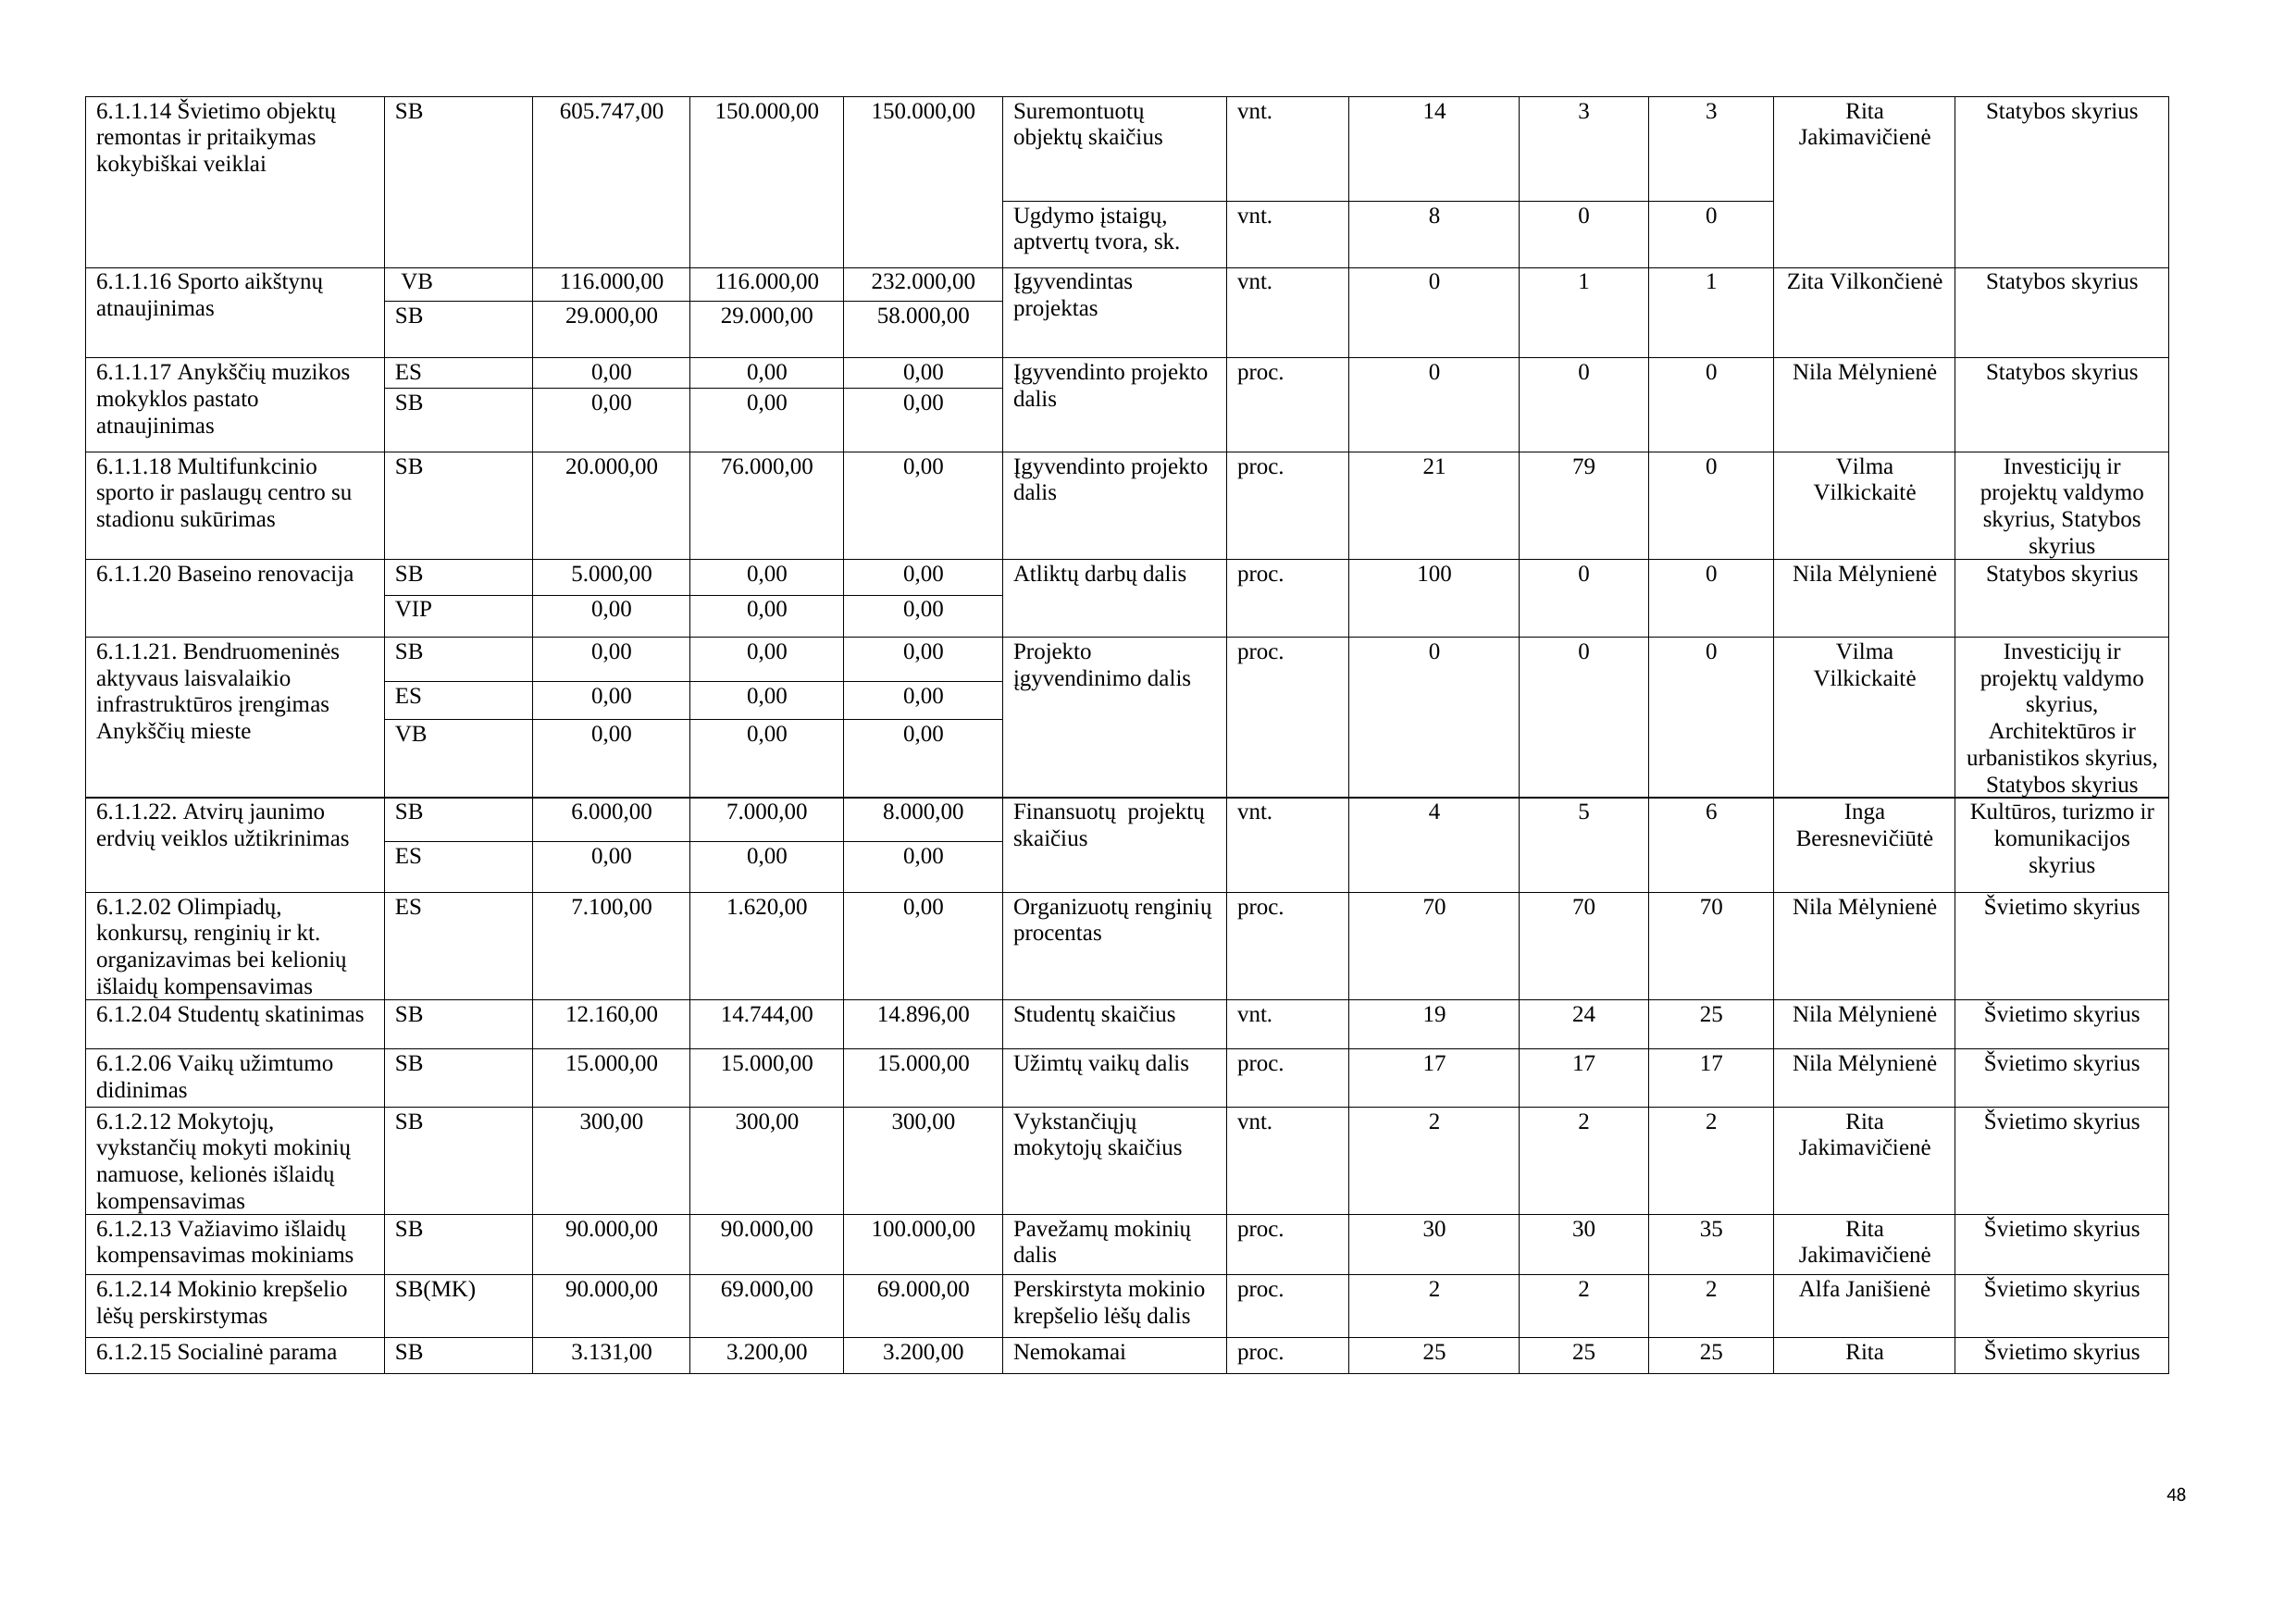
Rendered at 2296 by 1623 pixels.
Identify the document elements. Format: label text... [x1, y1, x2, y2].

table_cell Ugdymo įstaigų, aptvertų tvora, sk. [1003, 202, 1226, 266]
table_cell 15.000,00 [533, 1049, 689, 1107]
table_cell 0 [1520, 358, 1648, 452]
table_cell Švietimo skyrius [1955, 1049, 2168, 1107]
table_cell 0,00 [844, 638, 1002, 681]
table_cell Projekto įgyvendinimo dalis [1003, 638, 1226, 797]
table_cell Investicijų ir projektų valdymo skyrius, Architektūros ir urbanistikos skyrius, Statybos skyrius [1955, 638, 2168, 797]
table_cell 0 [1520, 638, 1648, 797]
table_cell SB [385, 452, 532, 559]
table_cell 0 [1349, 638, 1519, 797]
table_cell Perskirstyta mokinio krepšelio lėšų dalis [1003, 1275, 1226, 1337]
table_cell 14.744,00 [690, 1000, 843, 1048]
table_cell 6.1.2.06 Vaikų užimtumo didinimas [86, 1049, 384, 1107]
table_cell 0,00 [533, 638, 689, 681]
table_cell 6.1.1.17 Anykščių muzikos mokyklos pastato atnaujinimas [86, 358, 384, 452]
table_cell Statybos skyrius [1955, 268, 2168, 357]
table_cell SB [385, 1049, 532, 1107]
table_cell 0,00 [844, 720, 1002, 797]
table_cell 17 [1520, 1049, 1648, 1107]
table_cell 12.160,00 [533, 1000, 689, 1048]
table_cell 6.1.1.14 Švietimo objektų remontas ir pritaikymas kokybiškai veiklai [86, 97, 384, 266]
table_cell 0 [1649, 452, 1773, 559]
table_cell VB [385, 720, 532, 797]
table_cell Studentų skaičius [1003, 1000, 1226, 1048]
table_cell SB [385, 560, 532, 594]
table_cell 605.747,00 [533, 97, 689, 266]
table_cell Inga Beresnevičiūtė [1774, 799, 1955, 892]
table_cell 21 [1349, 452, 1519, 559]
table_cell 6.1.2.12 Mokytojų, vykstančių mokyti mokinių namuose, kelionės išlaidų kompensavimas [86, 1108, 384, 1214]
table_cell 5 [1520, 799, 1648, 892]
table_cell 2 [1649, 1108, 1773, 1214]
table_cell 0 [1649, 358, 1773, 452]
table_cell 6.1.1.18 Multifunkcinio sporto ir paslaugų centro su stadionu sukūrimas [86, 452, 384, 559]
table_cell 7.100,00 [533, 893, 689, 999]
table_cell 17 [1349, 1049, 1519, 1107]
table_cell vnt. [1227, 799, 1348, 892]
table_cell 30 [1349, 1215, 1519, 1274]
table_cell 0,00 [533, 842, 689, 892]
table_cell 30 [1520, 1215, 1648, 1274]
table_cell 6.1.2.04 Studentų skatinimas [86, 1000, 384, 1048]
table_cell 0,00 [690, 389, 843, 452]
table_cell Nila Mėlynienė [1774, 1000, 1955, 1048]
table_cell 0 [1520, 202, 1648, 266]
table_cell 2 [1649, 1275, 1773, 1337]
table_cell Rita Jakimavičienė [1774, 1215, 1955, 1274]
table_cell 6.1.2.14 Mokinio krepšelio lėšų perskirstymas [86, 1275, 384, 1337]
table_cell Zita Vilkončienė [1774, 268, 1955, 357]
table_cell 0,00 [844, 893, 1002, 999]
table_cell proc. [1227, 1049, 1348, 1107]
table_cell 20.000,00 [533, 452, 689, 559]
table_cell Nila Mėlynienė [1774, 358, 1955, 452]
table_cell 0,00 [844, 452, 1002, 559]
table_cell Organizuotų renginių procentas [1003, 893, 1226, 999]
table_cell 116.000,00 [533, 268, 689, 301]
table_cell 58.000,00 [844, 302, 1002, 357]
table_cell 0 [1520, 560, 1648, 637]
table_cell 300,00 [844, 1108, 1002, 1214]
table_cell proc. [1227, 893, 1348, 999]
table_cell 7.000,00 [690, 799, 843, 841]
table_cell Nemokamai [1003, 1338, 1226, 1373]
table_cell 0,00 [533, 720, 689, 797]
table_cell 69.000,00 [690, 1275, 843, 1337]
table_cell 0,00 [844, 389, 1002, 452]
table_cell 70 [1520, 893, 1648, 999]
table_cell 0,00 [844, 358, 1002, 388]
table_cell vnt. [1227, 1108, 1348, 1214]
table_cell 8.000,00 [844, 799, 1002, 841]
table_cell SB [385, 1000, 532, 1048]
table_cell 0,00 [690, 596, 843, 637]
table_cell 0,00 [533, 389, 689, 452]
table_cell 6.1.1.20 Baseino renovacija [86, 560, 384, 637]
table_cell Finansuotų projektų skaičius [1003, 799, 1226, 892]
table_cell vnt. [1227, 1000, 1348, 1048]
table_cell proc. [1227, 638, 1348, 797]
table_cell 300,00 [533, 1108, 689, 1214]
table_cell 24 [1520, 1000, 1648, 1048]
table_cell 0 [1349, 358, 1519, 452]
table_cell 6.1.2.13 Važiavimo išlaidų kompensavimas mokiniams [86, 1215, 384, 1274]
table_cell Švietimo skyrius [1955, 893, 2168, 999]
table_cell 116.000,00 [690, 268, 843, 301]
table_cell ES [385, 682, 532, 719]
table_cell 35 [1649, 1215, 1773, 1274]
table_cell 0 [1649, 638, 1773, 797]
table_cell 1 [1649, 268, 1773, 357]
table_cell Statybos skyrius [1955, 358, 2168, 452]
table_cell 90.000,00 [533, 1215, 689, 1274]
table_cell 15.000,00 [844, 1049, 1002, 1107]
table_cell 3 [1520, 97, 1648, 201]
table_cell vnt. [1227, 268, 1348, 357]
table_cell 1.620,00 [690, 893, 843, 999]
table_cell vnt. [1227, 202, 1348, 266]
table_cell 6.000,00 [533, 799, 689, 841]
table_cell 0,00 [690, 560, 843, 594]
table_cell 76.000,00 [690, 452, 843, 559]
table_cell SB [385, 1108, 532, 1214]
table_cell 100.000,00 [844, 1215, 1002, 1274]
table_cell 0,00 [844, 596, 1002, 637]
table_cell 8 [1349, 202, 1519, 266]
table_cell 6.1.1.21. Bendruomeninės aktyvaus laisvalaikio infrastruktūros įrengimas Anykščių mieste [86, 638, 384, 797]
table_cell SB [385, 1338, 532, 1373]
table_cell 150.000,00 [690, 97, 843, 266]
table_cell 0,00 [533, 682, 689, 719]
table_cell 0 [1649, 202, 1773, 266]
table_cell Kultūros, turizmo ir komunikacijos skyrius [1955, 799, 2168, 892]
table_cell Švietimo skyrius [1955, 1000, 2168, 1048]
table_cell proc. [1227, 452, 1348, 559]
table_cell Švietimo skyrius [1955, 1108, 2168, 1214]
table_cell Nila Mėlynienė [1774, 1049, 1955, 1107]
table_cell proc. [1227, 358, 1348, 452]
table_cell VIP [385, 596, 532, 637]
table_cell 0 [1649, 560, 1773, 637]
table_cell 2 [1520, 1275, 1648, 1337]
table_cell Statybos skyrius [1955, 97, 2168, 266]
table_cell Švietimo skyrius [1955, 1215, 2168, 1274]
table_cell 14 [1349, 97, 1519, 201]
table_cell 90.000,00 [690, 1215, 843, 1274]
table_cell proc. [1227, 560, 1348, 637]
table_cell 0,00 [690, 358, 843, 388]
table_cell Vilma Vilkickaitė [1774, 638, 1955, 797]
table_cell 25 [1349, 1338, 1519, 1373]
table_cell 70 [1349, 893, 1519, 999]
table_cell 90.000,00 [533, 1275, 689, 1337]
table_cell Rita Jakimavičienė [1774, 97, 1955, 266]
table_cell proc. [1227, 1215, 1348, 1274]
table_cell 6.1.2.15 Socialinė parama [86, 1338, 384, 1373]
table_cell 1 [1520, 268, 1648, 357]
table_cell 2 [1349, 1108, 1519, 1214]
table_cell 3.131,00 [533, 1338, 689, 1373]
table_cell 232.000,00 [844, 268, 1002, 301]
table_cell Vilma Vilkickaitė [1774, 452, 1955, 559]
table_cell 29.000,00 [533, 302, 689, 357]
table_cell 0,00 [533, 358, 689, 388]
table_cell Investicijų ir projektų valdymo skyrius, Statybos skyrius [1955, 452, 2168, 559]
table_cell 4 [1349, 799, 1519, 892]
table_cell proc. [1227, 1338, 1348, 1373]
table_cell SB [385, 302, 532, 357]
table_cell 19 [1349, 1000, 1519, 1048]
table_cell 25 [1649, 1000, 1773, 1048]
table_cell SB [385, 97, 532, 266]
table_cell 17 [1649, 1049, 1773, 1107]
table_cell 69.000,00 [844, 1275, 1002, 1337]
table_cell Rita Jakimavičienė [1774, 1108, 1955, 1214]
table_cell 15.000,00 [690, 1049, 843, 1107]
table_cell vnt. [1227, 97, 1348, 201]
table_cell SB [385, 799, 532, 841]
table_cell Rita [1774, 1338, 1955, 1373]
table_cell 2 [1349, 1275, 1519, 1337]
table_cell Atliktų darbų dalis [1003, 560, 1226, 637]
table_cell SB [385, 1215, 532, 1274]
table_cell 0,00 [690, 682, 843, 719]
table_cell 0,00 [533, 596, 689, 637]
table_cell Nila Mėlynienė [1774, 893, 1955, 999]
table_cell 25 [1649, 1338, 1773, 1373]
table_cell 0,00 [844, 842, 1002, 892]
table_cell 0,00 [690, 720, 843, 797]
table_cell SB(MK) [385, 1275, 532, 1337]
table_cell 3.200,00 [690, 1338, 843, 1373]
table_cell proc. [1227, 1275, 1348, 1337]
table_cell ES [385, 358, 532, 388]
table_cell 14.896,00 [844, 1000, 1002, 1048]
table_cell 6.1.1.16 Sporto aikštynų atnaujinimas [86, 268, 384, 357]
table_cell Užimtų vaikų dalis [1003, 1049, 1226, 1107]
table_cell Švietimo skyrius [1955, 1338, 2168, 1373]
table_cell SB [385, 638, 532, 681]
table_cell Vykstančiųjų mokytojų skaičius [1003, 1108, 1226, 1214]
table_cell Suremontuotų objektų skaičius [1003, 97, 1226, 201]
table_cell 150.000,00 [844, 97, 1002, 266]
table_cell 29.000,00 [690, 302, 843, 357]
table_cell Švietimo skyrius [1955, 1275, 2168, 1337]
table_cell VB [385, 268, 532, 301]
table_cell 0,00 [690, 638, 843, 681]
table_cell ES [385, 842, 532, 892]
table_cell Alfa Janišienė [1774, 1275, 1955, 1337]
table_cell 0,00 [690, 842, 843, 892]
table_cell 0 [1349, 268, 1519, 357]
table_cell 2 [1520, 1108, 1648, 1214]
table_cell 70 [1649, 893, 1773, 999]
table_cell ES [385, 893, 532, 999]
table_cell 6.1.2.02 Olimpiadų, konkursų, renginių ir kt. organizavimas bei kelionių išlaidų kompensavimas [86, 893, 384, 999]
table_cell Įgyvendinto projekto dalis [1003, 358, 1226, 452]
table_cell 100 [1349, 560, 1519, 637]
table_cell 6.1.1.22. Atvirų jaunimo erdvių veiklos užtikrinimas [86, 799, 384, 892]
table_cell Statybos skyrius [1955, 560, 2168, 637]
table_cell SB [385, 389, 532, 452]
table_cell 5.000,00 [533, 560, 689, 594]
table_cell 300,00 [690, 1108, 843, 1214]
table_cell Nila Mėlynienė [1774, 560, 1955, 637]
table_cell 6 [1649, 799, 1773, 892]
table_cell 79 [1520, 452, 1648, 559]
table_cell Įgyvendintas projektas [1003, 268, 1226, 357]
table_cell 25 [1520, 1338, 1648, 1373]
table_cell 0,00 [844, 560, 1002, 594]
table_cell 3.200,00 [844, 1338, 1002, 1373]
table_cell 0,00 [844, 682, 1002, 719]
table_cell Pavežamų mokinių dalis [1003, 1215, 1226, 1274]
table_cell 3 [1649, 97, 1773, 201]
table_cell Įgyvendinto projekto dalis [1003, 452, 1226, 559]
